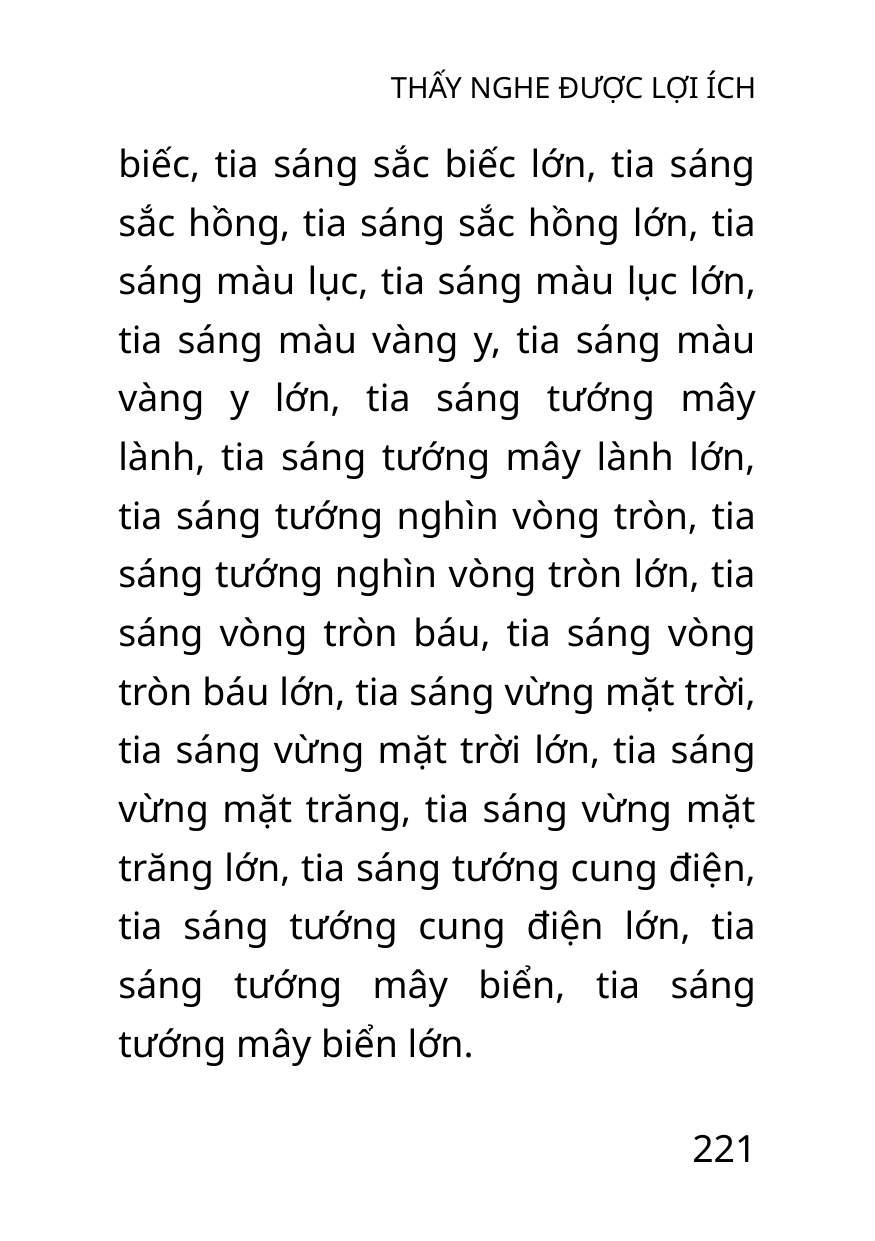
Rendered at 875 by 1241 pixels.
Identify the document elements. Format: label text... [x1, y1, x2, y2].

text biếc, tia sáng sắc biếc lớn, tia sáng sắc hồng, tia sáng sắc hồng lớn, tia sáng màu lục, tia sáng màu lục lớn, tia sáng màu vàng y, tia sáng màu vàng y lớn, tia sáng tướng mây lành, tia sáng tướng mây lành lớn, tia sáng tướng nghìn vòng tròn, tia sáng tướng nghìn vòng tròn lớn, tia sáng vòng tròn báu, tia sáng vòng tròn báu lớn, tia sáng vừng mặt trời, tia sáng vừng mặt trời lớn, tia sáng vừng mặt trăng, tia sáng vừng mặt trăng lớn, tia sáng tướng cung điện, tia sáng tướng cung điện lớn, tia sáng tướng mây biển, tia sáng tướng mây biển lớn. [118, 137, 756, 1068]
